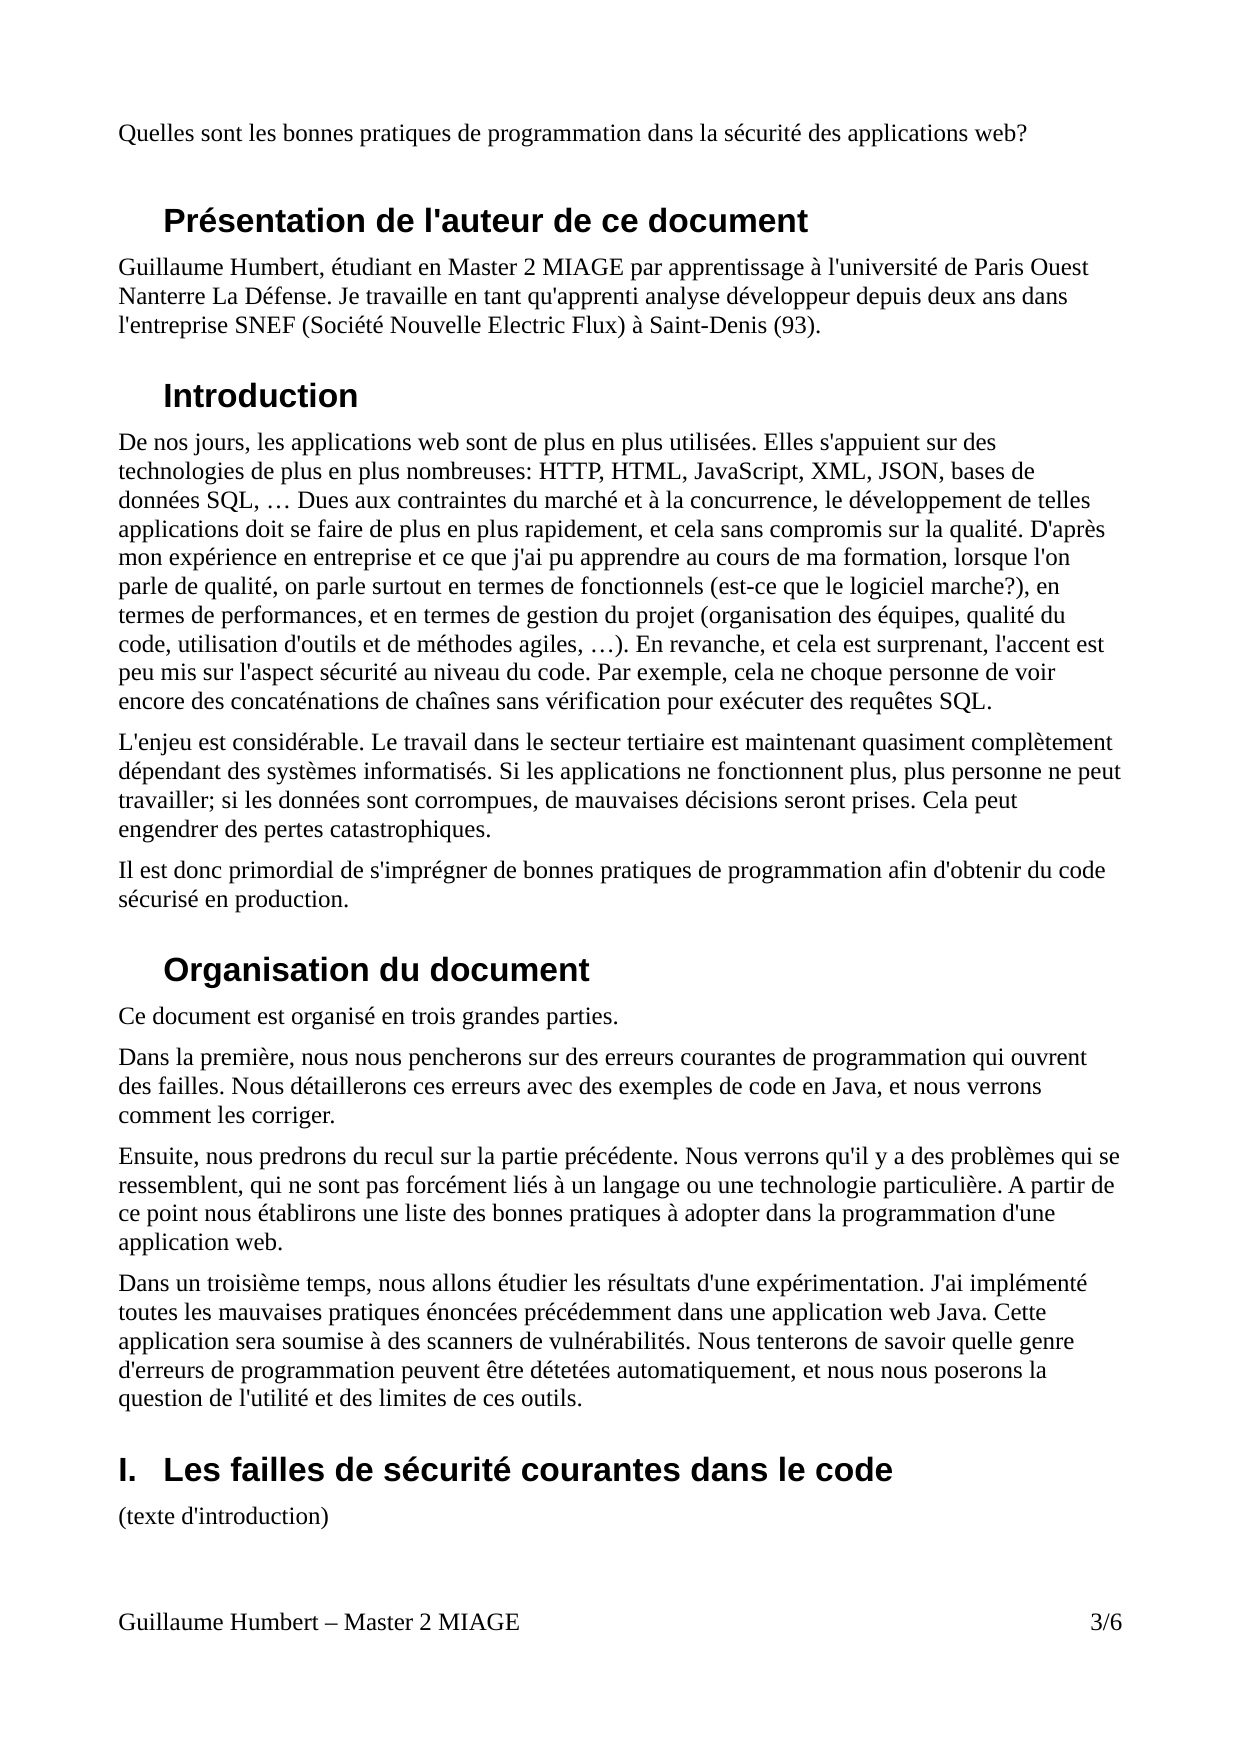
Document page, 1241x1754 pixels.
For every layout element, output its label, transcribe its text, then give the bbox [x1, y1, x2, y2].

text Ce document est organisé en trois grandes parties. [118, 1001, 1122, 1030]
text L'enjeu est considérable. Le travail dans le secteur tertiaire est maintenant quasiment complètement dépendant des systèmes informatisés. Si les applications ne fonctionnent plus, plus personne ne peut travailler; si les données sont corrompues, de mauvaises décisions seront prises. Cela peut engendrer des pertes catastrophiques. [118, 727, 1122, 842]
text Guillaume Humbert, étudiant en Master 2 MIAGE par apprentissage à l'université de Paris Ouest Nanterre La Défense. Je travaille en tant qu'apprenti analyse développeur depuis deux ans dans l'entreprise SNEF (Société Nouvelle Electric Flux) à Saint-Denis (93). [118, 252, 1122, 339]
subtitle Présentation de l'auteur de ce document [118, 201, 1122, 240]
text Ensuite, nous predrons du recul sur la partie précédente. Nous verrons qu'il y a des problèmes qui se ressemblent, qui ne sont pas forcément liés à un langage ou une technologie particulière. A partir de ce point nous établirons une liste des bonnes pratiques à adopter dans la programmation d'une application web. [118, 1141, 1122, 1256]
text Dans un troisième temps, nous allons étudier les résultats d'une expérimentation. J'ai implémenté toutes les mauvaises pratiques énoncées précédemment dans une application web Java. Cette application sera soumise à des scanners de vulnérabilités. Nous tenterons de savoir quelle genre d'erreurs de programmation peuvent être détetées automatiquement, et nous nous poserons la question de l'utilité et des limites de ces outils. [118, 1268, 1122, 1412]
text Il est donc primordial de s'imprégner de bonnes pratiques de programmation afin d'obtenir du code sécurisé en production. [118, 855, 1122, 912]
text Dans la première, nous nous pencherons sur des erreurs courantes de programmation qui ouvrent des failles. Nous détaillerons ces erreurs avec des exemples de code en Java, et nous verrons comment les corriger. [118, 1042, 1122, 1128]
text (texte d'introduction) [118, 1501, 1122, 1530]
text De nos jours, les applications web sont de plus en plus utilisées. Elles s'appuient sur des technologies de plus en plus nombreuses: HTTP, HTML, JavaScript, XML, JSON, bases de données SQL, … Dues aux contraintes du marché et à la concurrence, le développement de telles applications doit se faire de plus en plus rapidement, et cela sans compromis sur la qualité. D'après mon expérience en entreprise et ce que j'ai pu apprendre au cours de ma formation, lorsque l'on parle de qualité, on parle surtout en termes de fonctionnels (est-ce que le logiciel marche?), en termes de performances, et en termes de gestion du projet (organisation des équipes, qualité du code, utilisation d'outils et de méthodes agiles, …). En revanche, et cela est surprenant, l'accent est peu mis sur l'aspect sécurité au niveau du code. Par exemple, cela ne choque personne de voir encore des concaténations de chaînes sans vérification pour exécuter des requêtes SQL. [118, 427, 1122, 715]
subtitle Les failles de sécurité courantes dans le code [118, 1450, 1122, 1488]
subtitle Introduction [118, 376, 1122, 415]
subtitle Organisation du document [118, 950, 1122, 988]
